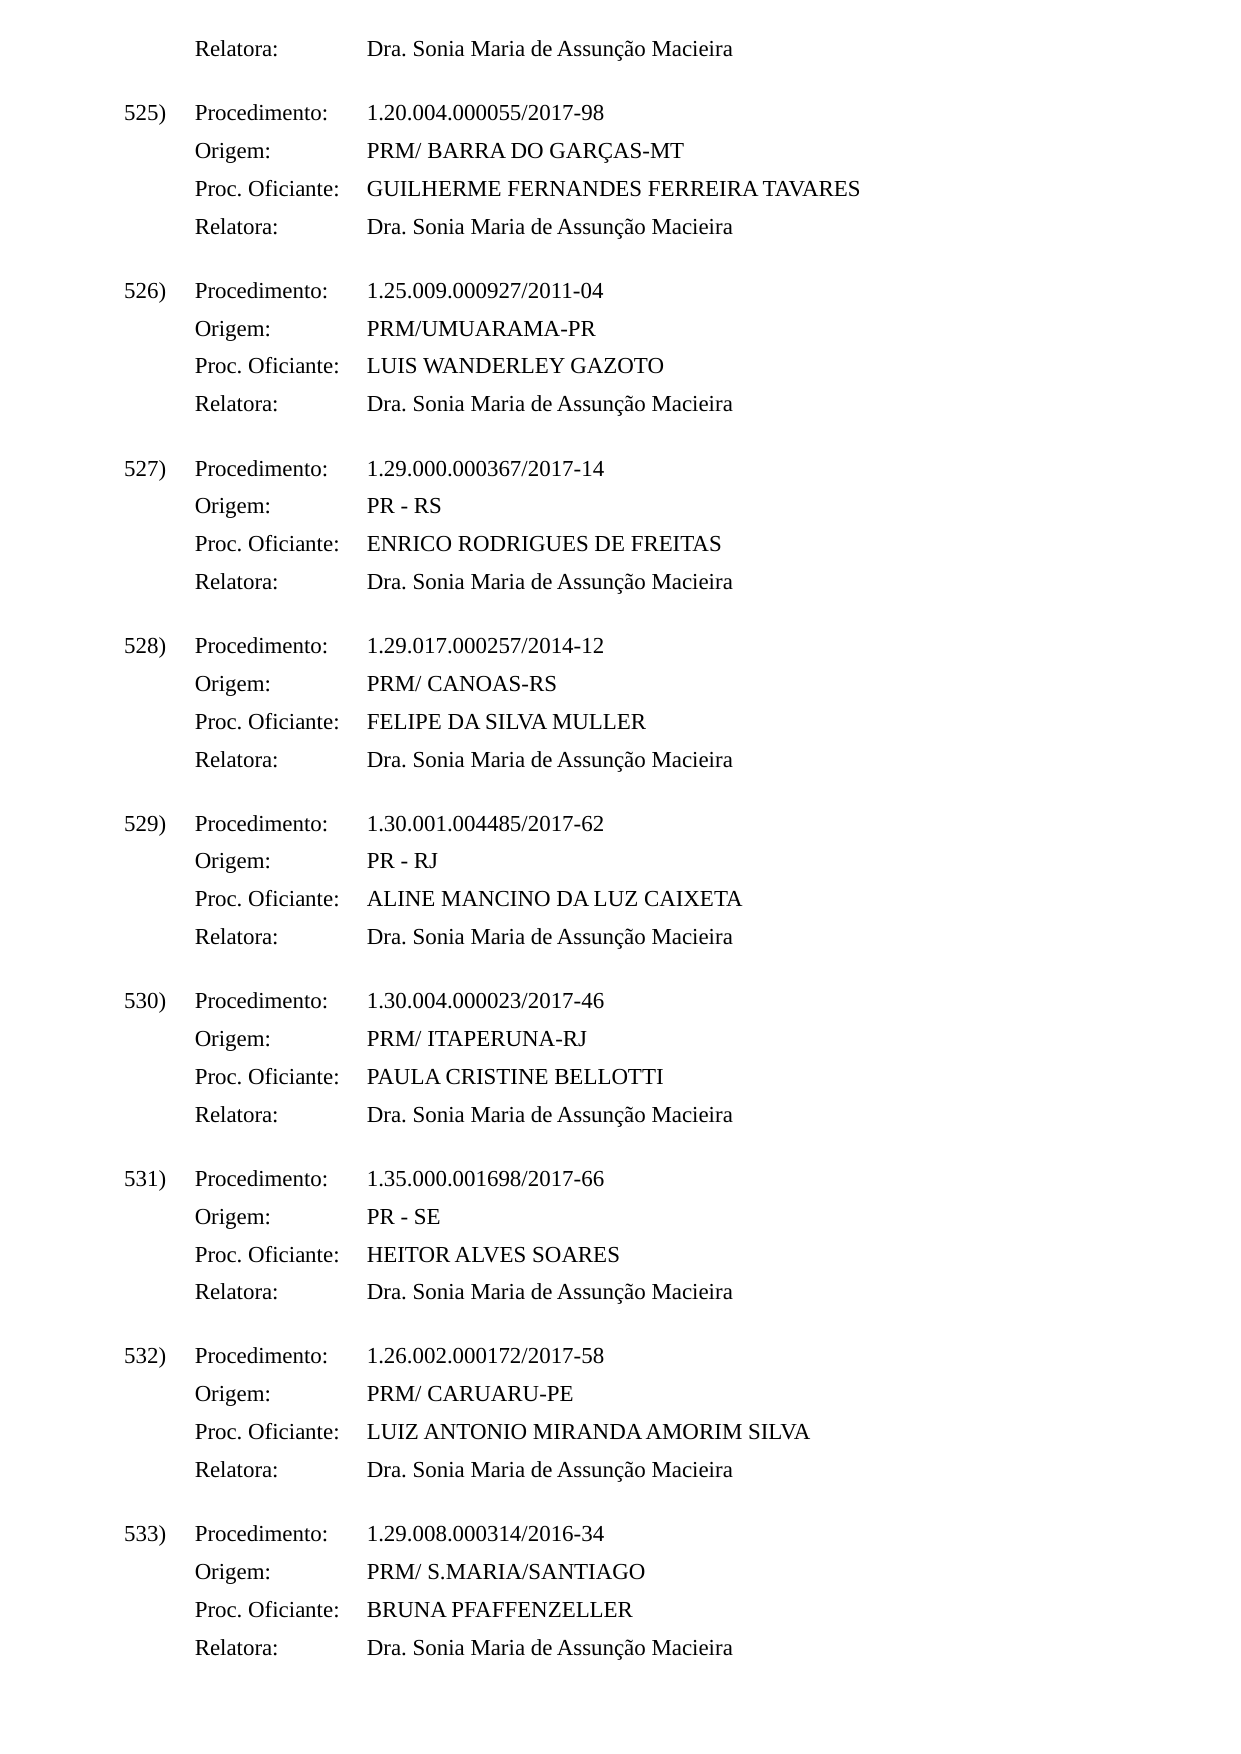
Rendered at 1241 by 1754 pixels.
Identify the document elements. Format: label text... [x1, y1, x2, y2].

table_cell FELIPE DA SILVA MULLER [361, 702, 1122, 740]
table_cell Origem: [189, 842, 361, 880]
table_cell HEITOR ALVES SOARES [361, 1235, 1122, 1273]
table_cell Dra. Sonia Maria de Assunção Macieira [361, 918, 1122, 955]
table_header 1.35.000.001698/2017-66 [361, 1159, 1122, 1197]
table_header 527) [118, 449, 189, 487]
table_header 1.29.017.000257/2014-12 [361, 626, 1122, 664]
table_header Procedimento: [189, 804, 361, 842]
table_header Procedimento: [189, 982, 361, 1019]
table_cell [118, 169, 189, 207]
table_header 530) [118, 982, 189, 1019]
table_cell [118, 1628, 189, 1666]
table_cell Origem: [189, 1375, 361, 1412]
table_cell [118, 562, 189, 600]
table_cell [118, 131, 189, 169]
table_cell PR - SE [361, 1197, 1122, 1235]
table_cell [118, 385, 189, 422]
table_cell Dra. Sonia Maria de Assunção Macieira [361, 385, 1122, 422]
table_cell Relatora: [189, 30, 361, 67]
table_cell Relatora: [189, 1450, 361, 1488]
table_cell Dra. Sonia Maria de Assunção Macieira [361, 207, 1122, 245]
table_cell Dra. Sonia Maria de Assunção Macieira [361, 1273, 1122, 1311]
table_cell LUIS WANDERLEY GAZOTO [361, 347, 1122, 385]
table_cell PRM/ CARUARU-PE [361, 1375, 1122, 1412]
table_cell Proc. Oficiante: [189, 169, 361, 207]
table_cell [118, 702, 189, 740]
table_header 1.20.004.000055/2017-98 [361, 94, 1122, 131]
table_header Procedimento: [189, 1337, 361, 1375]
table_header 533) [118, 1515, 189, 1552]
table_header Procedimento: [189, 94, 361, 131]
table_cell Relatora: [189, 1095, 361, 1133]
table_header 529) [118, 804, 189, 842]
table_cell Dra. Sonia Maria de Assunção Macieira [361, 1628, 1122, 1666]
table_cell Origem: [189, 131, 361, 169]
table_header 526) [118, 271, 189, 309]
table_header Procedimento: [189, 1159, 361, 1197]
table_cell [118, 842, 189, 880]
table_cell PR - RJ [361, 842, 1122, 880]
table_cell PRM/ S.MARIA/SANTIAGO [361, 1552, 1122, 1590]
table_header 525) [118, 94, 189, 131]
table_cell ENRICO RODRIGUES DE FREITAS [361, 525, 1122, 562]
table_header Procedimento: [189, 1515, 361, 1552]
table_cell PAULA CRISTINE BELLOTTI [361, 1057, 1122, 1095]
table_cell GUILHERME FERNANDES FERREIRA TAVARES [361, 169, 1122, 207]
table_cell Relatora: [189, 207, 361, 245]
table_header Procedimento: [189, 271, 361, 309]
table_cell [118, 207, 189, 245]
table_header Procedimento: [189, 626, 361, 664]
table_cell Relatora: [189, 740, 361, 778]
table_cell PRM/ CANOAS-RS [361, 664, 1122, 702]
table_header Procedimento: [189, 449, 361, 487]
table_cell [118, 918, 189, 955]
table_cell PRM/ BARRA DO GARÇAS-MT [361, 131, 1122, 169]
table_header 1.25.009.000927/2011-04 [361, 271, 1122, 309]
table_cell [118, 525, 189, 562]
table_cell Proc. Oficiante: [189, 525, 361, 562]
table_cell LUIZ ANTONIO MIRANDA AMORIM SILVA [361, 1413, 1122, 1450]
table_cell [118, 880, 189, 917]
table_cell Proc. Oficiante: [189, 1590, 361, 1628]
table_header 528) [118, 626, 189, 664]
table_cell [118, 1375, 189, 1412]
table_header 1.26.002.000172/2017-58 [361, 1337, 1122, 1375]
table_cell [118, 1235, 189, 1273]
table_header 1.30.001.004485/2017-62 [361, 804, 1122, 842]
table_cell ALINE MANCINO DA LUZ CAIXETA [361, 880, 1122, 917]
table_cell [118, 347, 189, 385]
table_cell [118, 1552, 189, 1590]
table_cell [118, 487, 189, 524]
table_cell [118, 1273, 189, 1311]
table_cell Dra. Sonia Maria de Assunção Macieira [361, 740, 1122, 778]
table_cell [118, 1450, 189, 1488]
table_cell [118, 1020, 189, 1057]
table_cell [118, 1057, 189, 1095]
table_cell Relatora: [189, 385, 361, 422]
table_cell [118, 740, 189, 778]
table_cell Proc. Oficiante: [189, 702, 361, 740]
table_cell Relatora: [189, 562, 361, 600]
table_cell Origem: [189, 309, 361, 347]
table_cell Origem: [189, 487, 361, 524]
table_cell Origem: [189, 1197, 361, 1235]
table_cell Proc. Oficiante: [189, 1235, 361, 1273]
table_cell PR - RS [361, 487, 1122, 524]
table_cell Proc. Oficiante: [189, 880, 361, 917]
table_cell PRM/UMUARAMA-PR [361, 309, 1122, 347]
table_cell Relatora: [189, 1273, 361, 1311]
table_cell [118, 1095, 189, 1133]
table_cell [118, 1590, 189, 1628]
table_header 1.29.008.000314/2016-34 [361, 1515, 1122, 1552]
table_cell [118, 1197, 189, 1235]
table_cell BRUNA PFAFFENZELLER [361, 1590, 1122, 1628]
table_cell Dra. Sonia Maria de Assunção Macieira [361, 1450, 1122, 1488]
table_cell Origem: [189, 664, 361, 702]
table_cell Origem: [189, 1552, 361, 1590]
table_cell Proc. Oficiante: [189, 1057, 361, 1095]
table_header 531) [118, 1159, 189, 1197]
table_cell [118, 1413, 189, 1450]
table_header 1.30.004.000023/2017-46 [361, 982, 1122, 1019]
table_cell Relatora: [189, 1628, 361, 1666]
table_cell PRM/ ITAPERUNA-RJ [361, 1020, 1122, 1057]
table_cell Proc. Oficiante: [189, 347, 361, 385]
table_cell Dra. Sonia Maria de Assunção Macieira [361, 1095, 1122, 1133]
table_cell Relatora: [189, 918, 361, 955]
table_cell [118, 309, 189, 347]
table_cell Origem: [189, 1020, 361, 1057]
table_cell Proc. Oficiante: [189, 1413, 361, 1450]
table_header 1.29.000.000367/2017-14 [361, 449, 1122, 487]
table_header 532) [118, 1337, 189, 1375]
table_cell [118, 30, 189, 67]
table_cell [118, 664, 189, 702]
table_cell Dra. Sonia Maria de Assunção Macieira [361, 562, 1122, 600]
table_cell Dra. Sonia Maria de Assunção Macieira [361, 30, 1122, 67]
